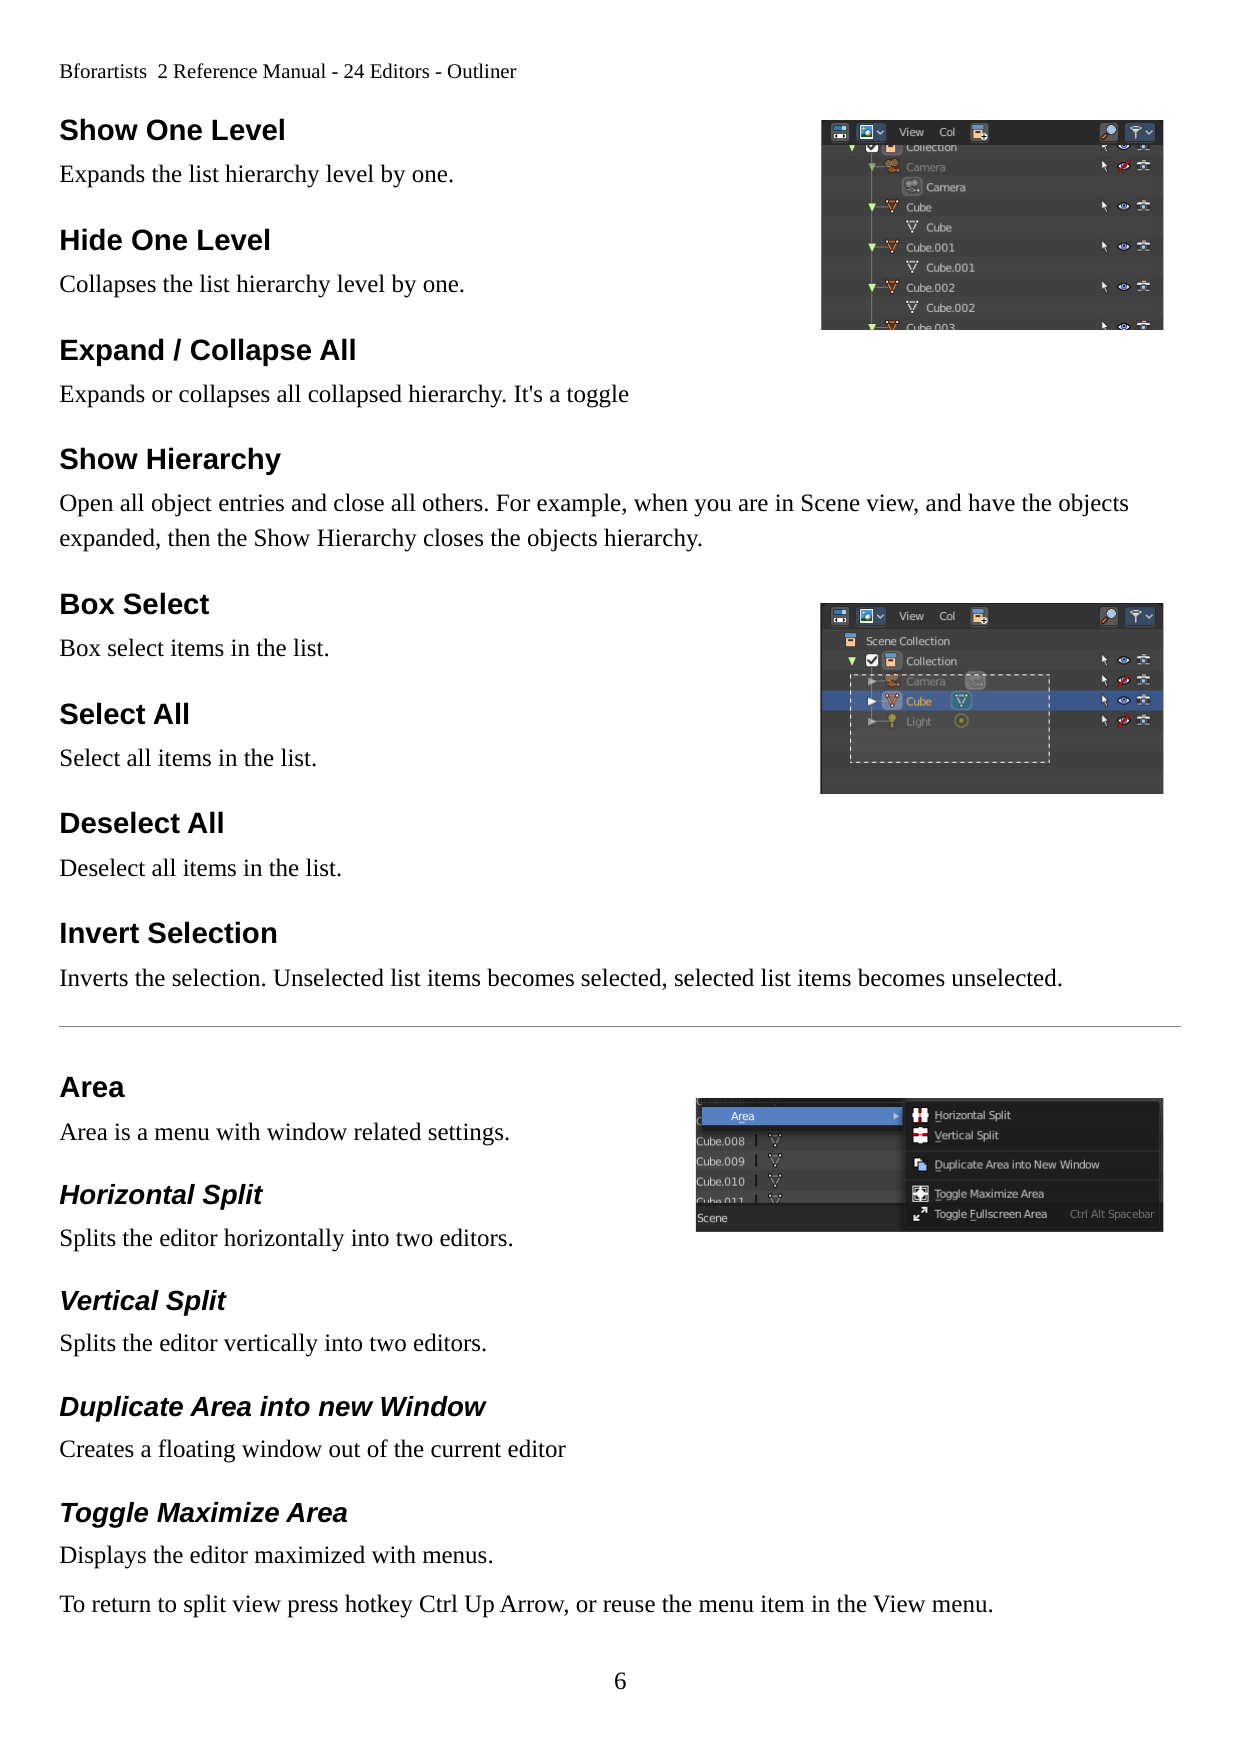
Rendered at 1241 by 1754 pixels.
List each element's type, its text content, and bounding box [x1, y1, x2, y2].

subtitle [1164, 1178, 1181, 1210]
subtitle [1164, 697, 1181, 730]
text Expands the list hierarchy level by one. [59, 159, 821, 188]
picture [695, 1098, 1164, 1232]
subtitle [1164, 222, 1181, 256]
text Splits the editor horizontally into two editors. [59, 1223, 1181, 1251]
text Open all object entries and close all others. For example, when you are in Scene view, and have the objects expanded, then the Show Hierarchy closes the objects hierarchy. [59, 488, 1181, 552]
subtitle Hide One Level [59, 222, 821, 256]
picture [821, 120, 1164, 330]
subtitle Show One Level [59, 113, 1181, 146]
subtitle Deselect All [59, 806, 1181, 840]
text Creates a floating window out of the current editor [59, 1434, 1181, 1463]
text Inverts the selection. Unselected list items becomes selected, selected list items becomes unselected. [59, 963, 1181, 991]
subtitle Show Hierarchy [59, 442, 1181, 476]
text Splits the editor vertically into two editors. [59, 1328, 1181, 1357]
text Deselect all items in the list. [59, 853, 1181, 881]
text Expands or collapses all collapsed hierarchy. It's a toggle [59, 379, 1181, 407]
text Displays the editor maximized with menus. [59, 1540, 1181, 1569]
subtitle Expand / Collapse All [59, 332, 1181, 366]
subtitle Invert Selection [59, 916, 1181, 950]
picture [820, 603, 1164, 794]
subtitle Horizontal Split [59, 1178, 695, 1210]
subtitle Duplicate Area into new Window [59, 1390, 1181, 1422]
text Select all items in the list. [59, 743, 820, 772]
subtitle Area [59, 1070, 1181, 1104]
text To return to split view press hotkey Ctrl Up Arrow, or reuse the menu item in the View menu. [59, 1589, 1181, 1618]
text Box select items in the list. [59, 633, 820, 662]
subtitle Vertical Split [59, 1284, 1181, 1316]
subtitle Toggle Maximize Area [59, 1496, 1181, 1528]
subtitle Select All [59, 697, 820, 730]
text Collapses the list hierarchy level by one. [59, 269, 821, 297]
subtitle Box Select [59, 587, 1181, 620]
text Area is a menu with window related settings. [59, 1117, 695, 1145]
